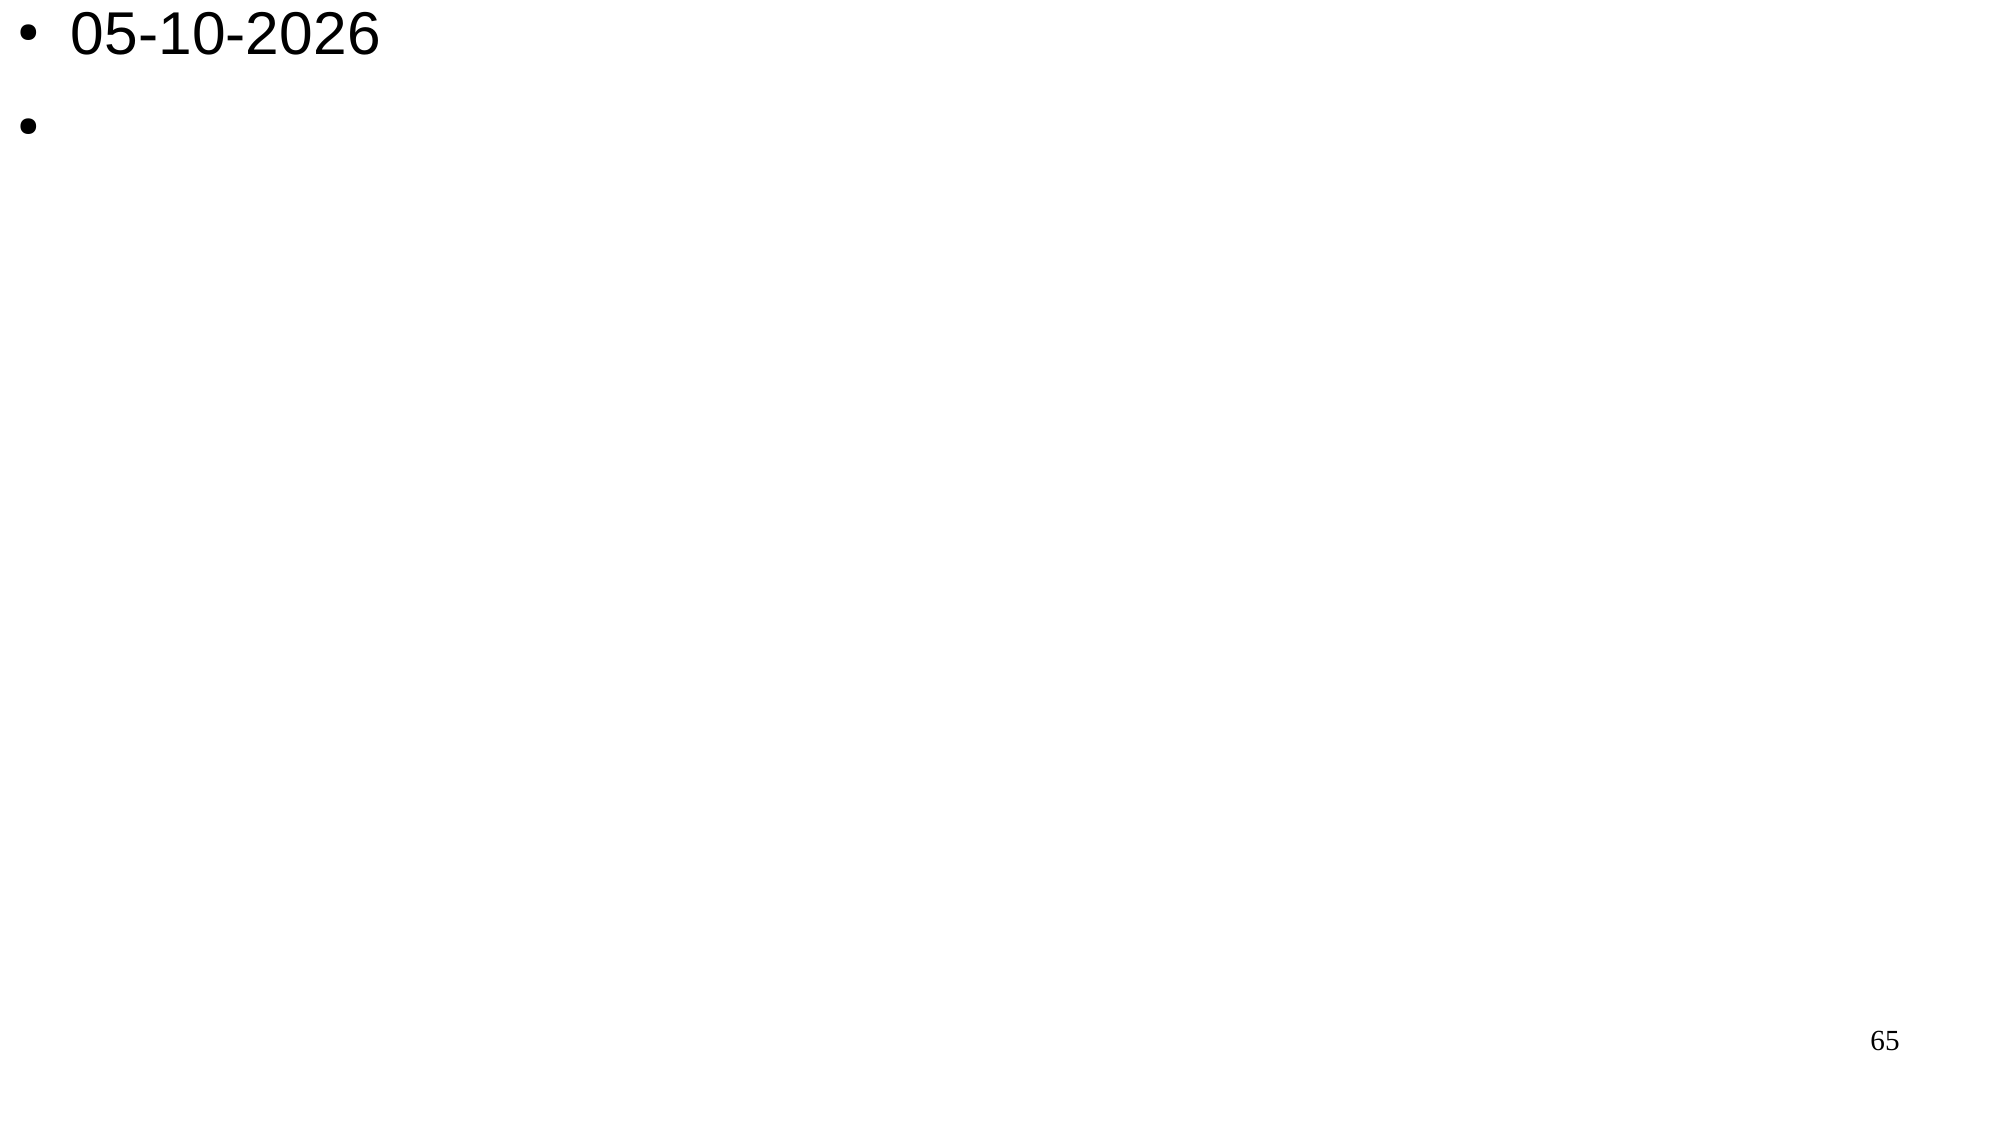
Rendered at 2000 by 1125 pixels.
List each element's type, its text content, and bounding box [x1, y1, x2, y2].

list 05-10-2026 [0, 0, 1996, 1123]
